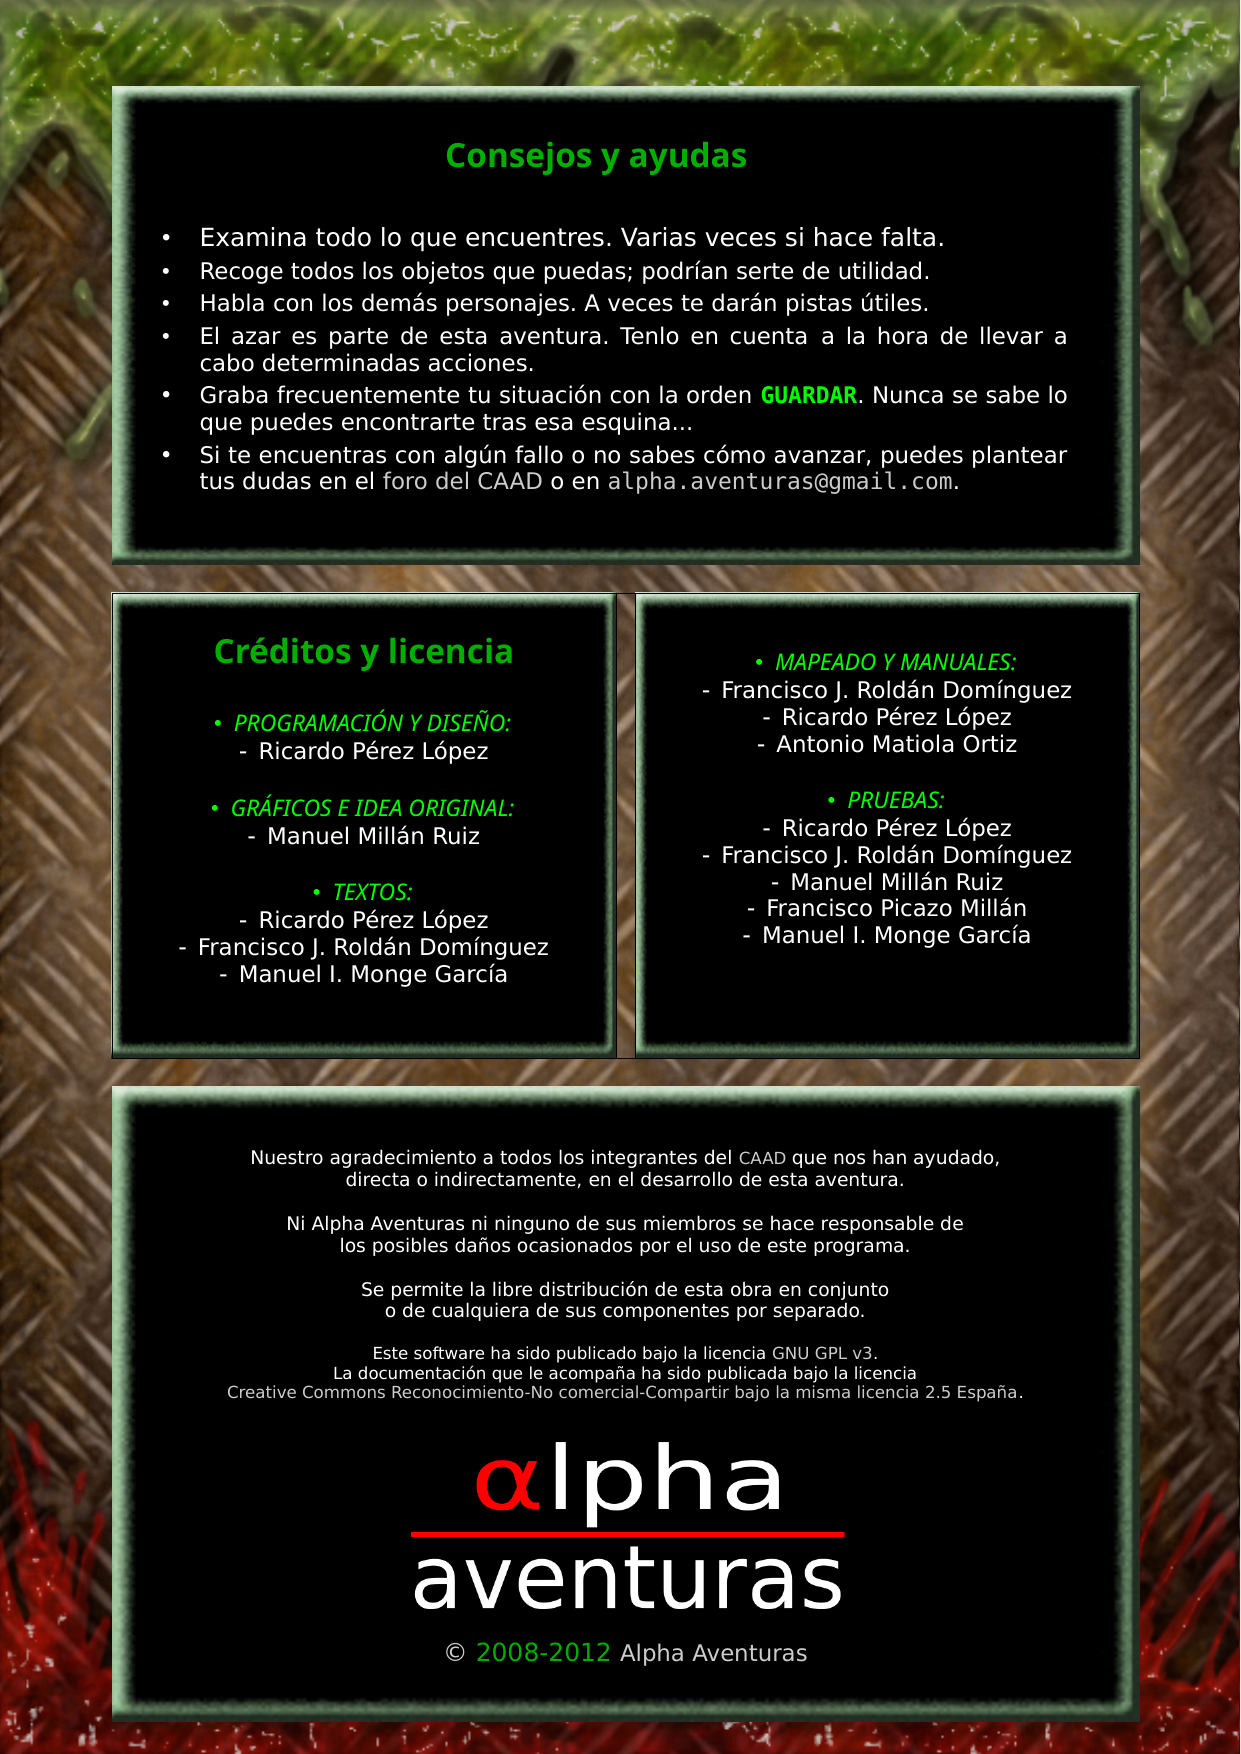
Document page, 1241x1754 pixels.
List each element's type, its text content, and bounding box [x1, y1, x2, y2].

table_header Consejos y ayudas Examina todo lo que encuentres. Varias veces si hace falta. Recoge todos los objetos que puedas; podrían serte de utilidad. Habla con los demás personajes. A veces te darán pistas útiles. El azar es parte de esta aventura. Tenlo en cuenta a la hora de llevar a cabo determinadas acciones. Graba frecuentemente tu situación con la orden GUARDAR. Nunca se sabe lo que puedes encontrarte tras esa esquina... Si te encuentras con algún fallo o no sabes cómo avanzar, puedes plantear tus dudas en el foro del CAAD o en alpha.aventuras@gmail.com. [113, 86, 1139, 564]
table_header [617, 594, 635, 1058]
table_header Nuestro agradecimiento a todos los integrantes del CAAD que nos han ayudado, directa o indirectamente, en el desarrollo de esta aventura. Ni Alpha Aventuras ni ninguno de sus miembros se hace responsable de los posibles daños ocasionados por el uso de este programa. Se permite la libre distribución de esta obra en conjunto o de cualquiera de sus componentes por separado. Este software ha sido publicado bajo la licencia GNU GPL v3. La documentación que le acompaña ha sido publicada bajo la licencia Creative Commons Reconocimiento-No comercial-Compartir bajo la misma licencia 2.5 España. [113, 1087, 1139, 1442]
picture [0, 0, 1241, 1754]
table_header © 2008-2012 Alpha Aventuras [113, 1443, 1139, 1722]
table_header • MAPEADO Y MANUALES: - Francisco J. Roldán Domínguez - Ricardo Pérez López - Antonio Matiola Ortiz • PRUEBAS: - Ricardo Pérez López - Francisco J. Roldán Domínguez - Manuel Millán Ruiz - Francisco Picazo Millán - Manuel I. Monge García [636, 594, 1139, 1058]
table_header Créditos y licencia • PROGRAMACIÓN Y DISEÑO: - Ricardo Pérez López • GRÁFICOS E IDEA ORIGINAL: - Manuel Millán Ruiz • TEXTOS: - Ricardo Pérez López - Francisco J. Roldán Domínguez - Manuel I. Monge García [113, 594, 616, 1058]
